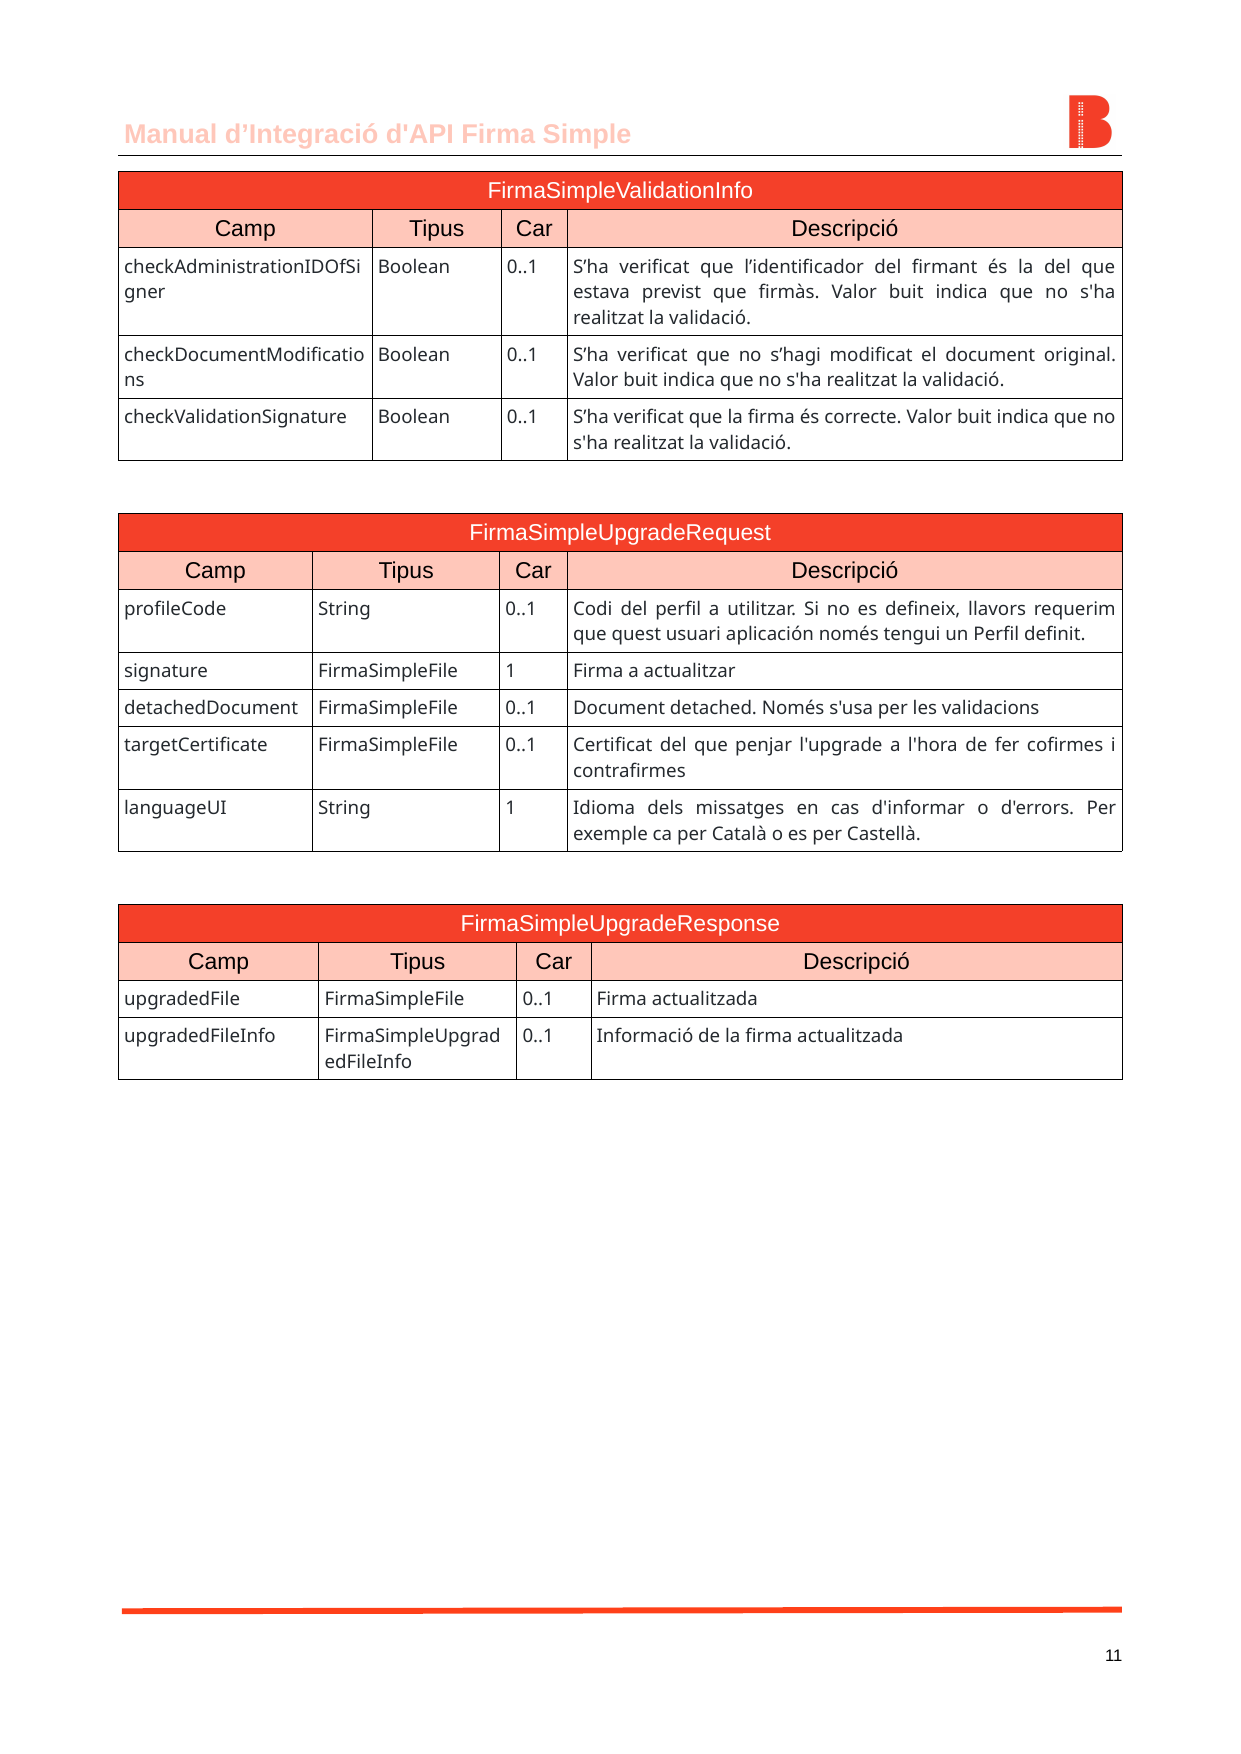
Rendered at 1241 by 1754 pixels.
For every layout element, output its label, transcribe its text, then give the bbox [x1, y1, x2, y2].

table_cell String [313, 790, 499, 851]
table_cell S’ha verificat que la firma és correcte. Valor buit indica que no s'ha realitzat la validació. [568, 399, 1122, 460]
table_cell 0..1 [517, 981, 591, 1017]
table_cell Certificat del que penjar l'upgrade a l'hora de fer cofirmes i contrafirmes [568, 727, 1122, 788]
table_cell Camp [119, 552, 312, 589]
table_cell Document detached. Només s'usa per les validacions [568, 690, 1122, 726]
table_cell Car [500, 552, 567, 589]
table_cell 0..1 [500, 727, 567, 788]
table_cell Firma a actualitzar [568, 653, 1122, 689]
table_cell Descripció [568, 210, 1122, 247]
table_cell 0..1 [502, 248, 567, 335]
table_cell 0..1 [502, 399, 567, 460]
table_cell 0..1 [517, 1018, 591, 1079]
table_cell Tipus [319, 943, 516, 980]
table_cell checkValidationSignature [119, 399, 372, 460]
table_cell Boolean [373, 248, 501, 335]
table_cell Car [517, 943, 591, 980]
table_cell 1 [500, 790, 567, 851]
table_cell 0..1 [500, 690, 567, 726]
table_header FirmaSimpleUpgradeResponse [119, 905, 1122, 942]
table_cell S’ha verificat que no s’hagi modificat el document original. Valor buit indica que no s'ha realitzat la validació. [568, 336, 1122, 398]
table_cell upgradedFileInfo [119, 1018, 318, 1079]
table_cell Descripció [592, 943, 1122, 980]
table_cell 0..1 [500, 590, 567, 652]
table_cell checkAdministrationIDOfSigner [119, 248, 372, 335]
table_cell String [313, 590, 499, 652]
table_cell signature [119, 653, 312, 689]
table_cell 1 [500, 653, 567, 689]
table_header FirmaSimpleUpgradeRequest [119, 514, 1122, 551]
table_header FirmaSimpleValidationInfo [119, 172, 1122, 209]
table_cell detachedDocument [119, 690, 312, 726]
table_cell Codi del perfil a utilitzar. Si no es defineix, llavors requerim que quest usuari aplicación només tengui un Perfil definit. [568, 590, 1122, 652]
table_cell Boolean [373, 399, 501, 460]
table_cell Boolean [373, 336, 501, 398]
table_cell FirmaSimpleFile [319, 981, 516, 1017]
table_cell 0..1 [502, 336, 567, 398]
table_cell Descripció [568, 552, 1122, 589]
table_cell languageUI [119, 790, 312, 851]
table_cell S’ha verificat que l’identificador del firmant és la del que estava previst que firmàs. Valor buit indica que no s'ha realitzat la validació. [568, 248, 1122, 335]
table_cell Camp [119, 943, 318, 980]
table_cell FirmaSimpleFile [313, 653, 499, 689]
table_cell Firma actualitzada [592, 981, 1122, 1017]
table_cell FirmaSimpleFile [313, 690, 499, 726]
table_cell FirmaSimpleUpgradedFileInfo [319, 1018, 516, 1079]
table_cell Tipus [313, 552, 499, 589]
table_cell targetCertificate [119, 727, 312, 788]
table_cell profileCode [119, 590, 312, 652]
table_cell checkDocumentModifications [119, 336, 372, 398]
table_cell upgradedFile [119, 981, 318, 1017]
table_cell Idioma dels missatges en cas d'informar o d'errors. Per exemple ca per Català o es per Castellà. [568, 790, 1122, 851]
table_cell Tipus [373, 210, 501, 247]
picture [1063, 94, 1117, 150]
table_cell Camp [119, 210, 372, 247]
table_cell FirmaSimpleFile [313, 727, 499, 788]
table_cell Informació de la firma actualitzada [592, 1018, 1122, 1079]
table_cell Car [502, 210, 567, 247]
